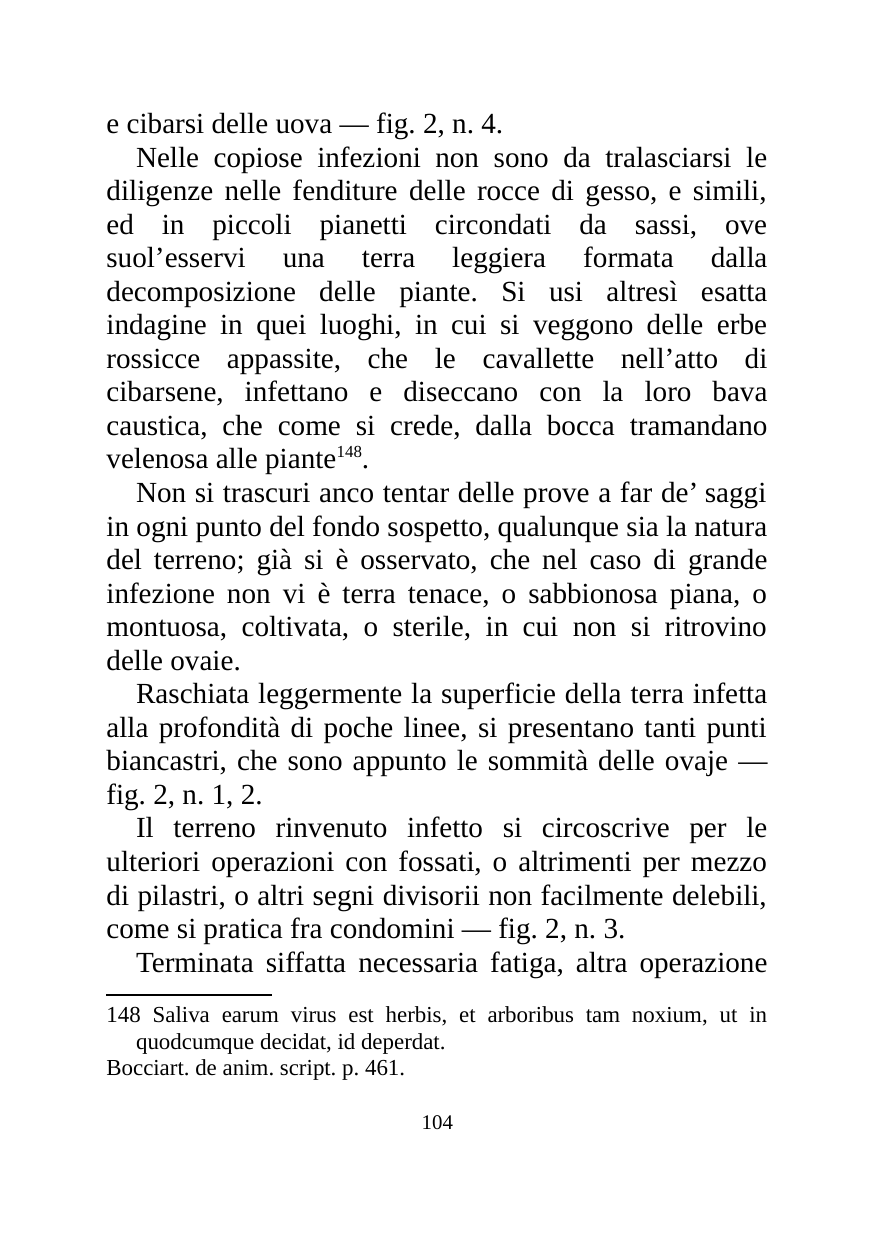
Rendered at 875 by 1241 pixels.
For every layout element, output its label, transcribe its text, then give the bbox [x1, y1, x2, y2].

text Raschiata leggermente la superficie della terra infetta alla profondità di poche linee, si presentano tanti punti biancastri, che sono appunto le sommità delle ovaje — fig. 2, n. 1, 2. [106, 676, 768, 811]
text Nelle copiose infezioni non sono da tralasciarsi le diligenze nelle fenditure delle rocce di gesso, e simili, ed in piccoli pianetti circondati da sassi, ove suol’esservi una terra leggiera formata dalla decomposizione delle piante. Si usi altresì esatta indagine in quei luoghi, in cui si veggono delle erbe rossicce appassite, che le cavallette nell’atto di cibarsene, infettano e diseccano con la loro bava caustica, che come si crede, dalla bocca tramandano velenosa alle piante. [106, 140, 768, 475]
text Terminata siffatta necessaria fatiga, altra operazione [106, 945, 768, 978]
text e cibarsi delle uova — fig. 2, n. 4. [106, 106, 768, 140]
text Saliva earum virus est herbis, et arboribus tam noxium, ut in quodcumque decidat, id deperdat. [106, 1001, 768, 1054]
text Il terreno rinvenuto infetto si circoscrive per le ulteriori operazioni con fossati, o altrimenti per mezzo di pilastri, o altri segni divisorii non facilmente delebili, come si pratica fra condomini — fig. 2, n. 3. [106, 811, 768, 945]
text Bocciart. de anim. script. p. 461. [106, 1054, 768, 1080]
text Non si trascuri anco tentar delle prove a far de’ saggi in ogni punto del fondo sospetto, qualunque sia la natura del terreno; già si è osservato, che nel caso di grande infezione non vi è terra tenace, o sabbionosa piana, o montuosa, coltivata, o sterile, in cui non si ritrovino delle ovaie. [106, 475, 768, 676]
